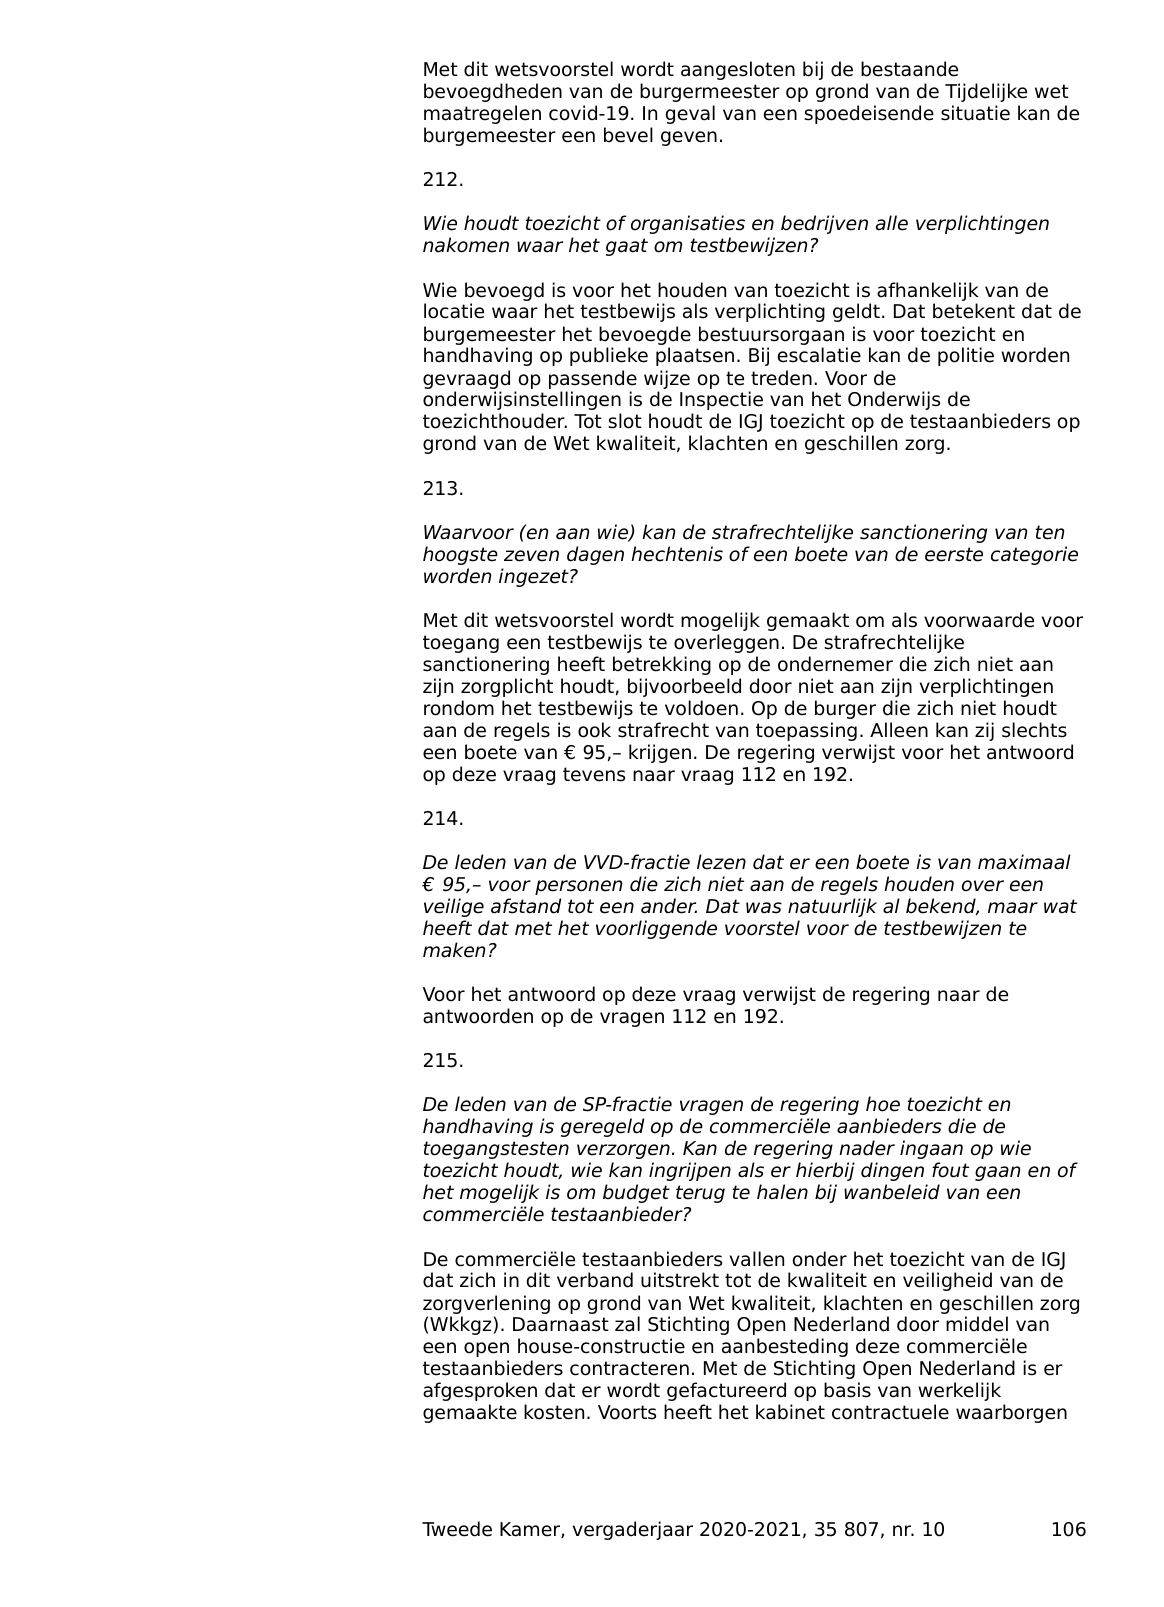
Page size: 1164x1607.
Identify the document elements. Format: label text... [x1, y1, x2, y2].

text Met dit wetsvoorstel wordt aangesloten bij de bestaande bevoegdheden van de burgermeester op grond van de Tijdelijke wet maatregelen covid-19. In geval van een spoedeisende situatie kan de burgemeester een bevel geven. [422, 59, 1087, 147]
text 215. [422, 1050, 1087, 1072]
text Met dit wetsvoorstel wordt mogelijk gemaakt om als voorwaarde voor toegang een testbewijs te overleggen. De strafrechtelijke sanctionering heeft betrekking op de ondernemer die zich niet aan zijn zorgplicht houdt, bijvoorbeeld door niet aan zijn verplichtingen rondom het testbewijs te voldoen. Op de burger die zich niet houdt aan de regels is ook strafrecht van toepassing. Alleen kan zij slechts een boete van € 95,– krijgen. De regering verwijst voor het antwoord op deze vraag tevens naar vraag 112 en 192. [422, 610, 1087, 786]
text Wie houdt toezicht of organisaties en bedrijven alle verplichtingen nakomen waar het gaat om testbewijzen? [422, 213, 1087, 257]
text Waarvoor (en aan wie) kan de strafrechtelijke sanctionering van ten hoogste zeven dagen hechtenis of een boete van de eerste categorie worden ingezet? [422, 522, 1087, 588]
text De leden van de SP-fractie vragen de regering hoe toezicht en handhaving is geregeld op de commerciële aanbieders die de toegangstesten verzorgen. Kan de regering nader ingaan op wie toezicht houdt, wie kan ingrijpen als er hierbij dingen fout gaan en of het mogelijk is om budget terug te halen bij wanbeleid van een commerciële testaanbieder? [422, 1094, 1087, 1226]
text De leden van de VVD-fractie lezen dat er een boete is van maximaal € 95,– voor personen die zich niet aan de regels houden over een veilige afstand tot een ander. Dat was natuurlijk al bekend, maar wat heeft dat met het voorliggende voorstel voor de testbewijzen te maken? [422, 852, 1087, 962]
text 212. [422, 169, 1087, 191]
text Voor het antwoord op deze vraag verwijst de regering naar de antwoorden op de vragen 112 en 192. [422, 984, 1087, 1028]
text De commerciële testaanbieders vallen onder het toezicht van de IGJ dat zich in dit verband uitstrekt tot de kwaliteit en veiligheid van de zorgverlening op grond van Wet kwaliteit, klachten en geschillen zorg (Wkkgz). Daarnaast zal Stichting Open Nederland door middel van een open house-constructie en aanbesteding deze commerciële testaanbieders contracteren. Met de Stichting Open Nederland is er afgesproken dat er wordt gefactureerd op basis van werkelijk gemaakte kosten. Voorts heeft het kabinet contractuele waarborgen [422, 1248, 1087, 1424]
text Wie bevoegd is voor het houden van toezicht is afhankelijk van de locatie waar het testbewijs als verplichting geldt. Dat betekent dat de burgemeester het bevoegde bestuursorgaan is voor toezicht en handhaving op publieke plaatsen. Bij escalatie kan de politie worden gevraagd op passende wijze op te treden. Voor de onderwijsinstellingen is de Inspectie van het Onderwijs de toezichthouder. Tot slot houdt de IGJ toezicht op de testaanbieders op grond van de Wet kwaliteit, klachten en geschillen zorg. [422, 279, 1087, 455]
text 214. [422, 808, 1087, 830]
text 213. [422, 477, 1087, 499]
